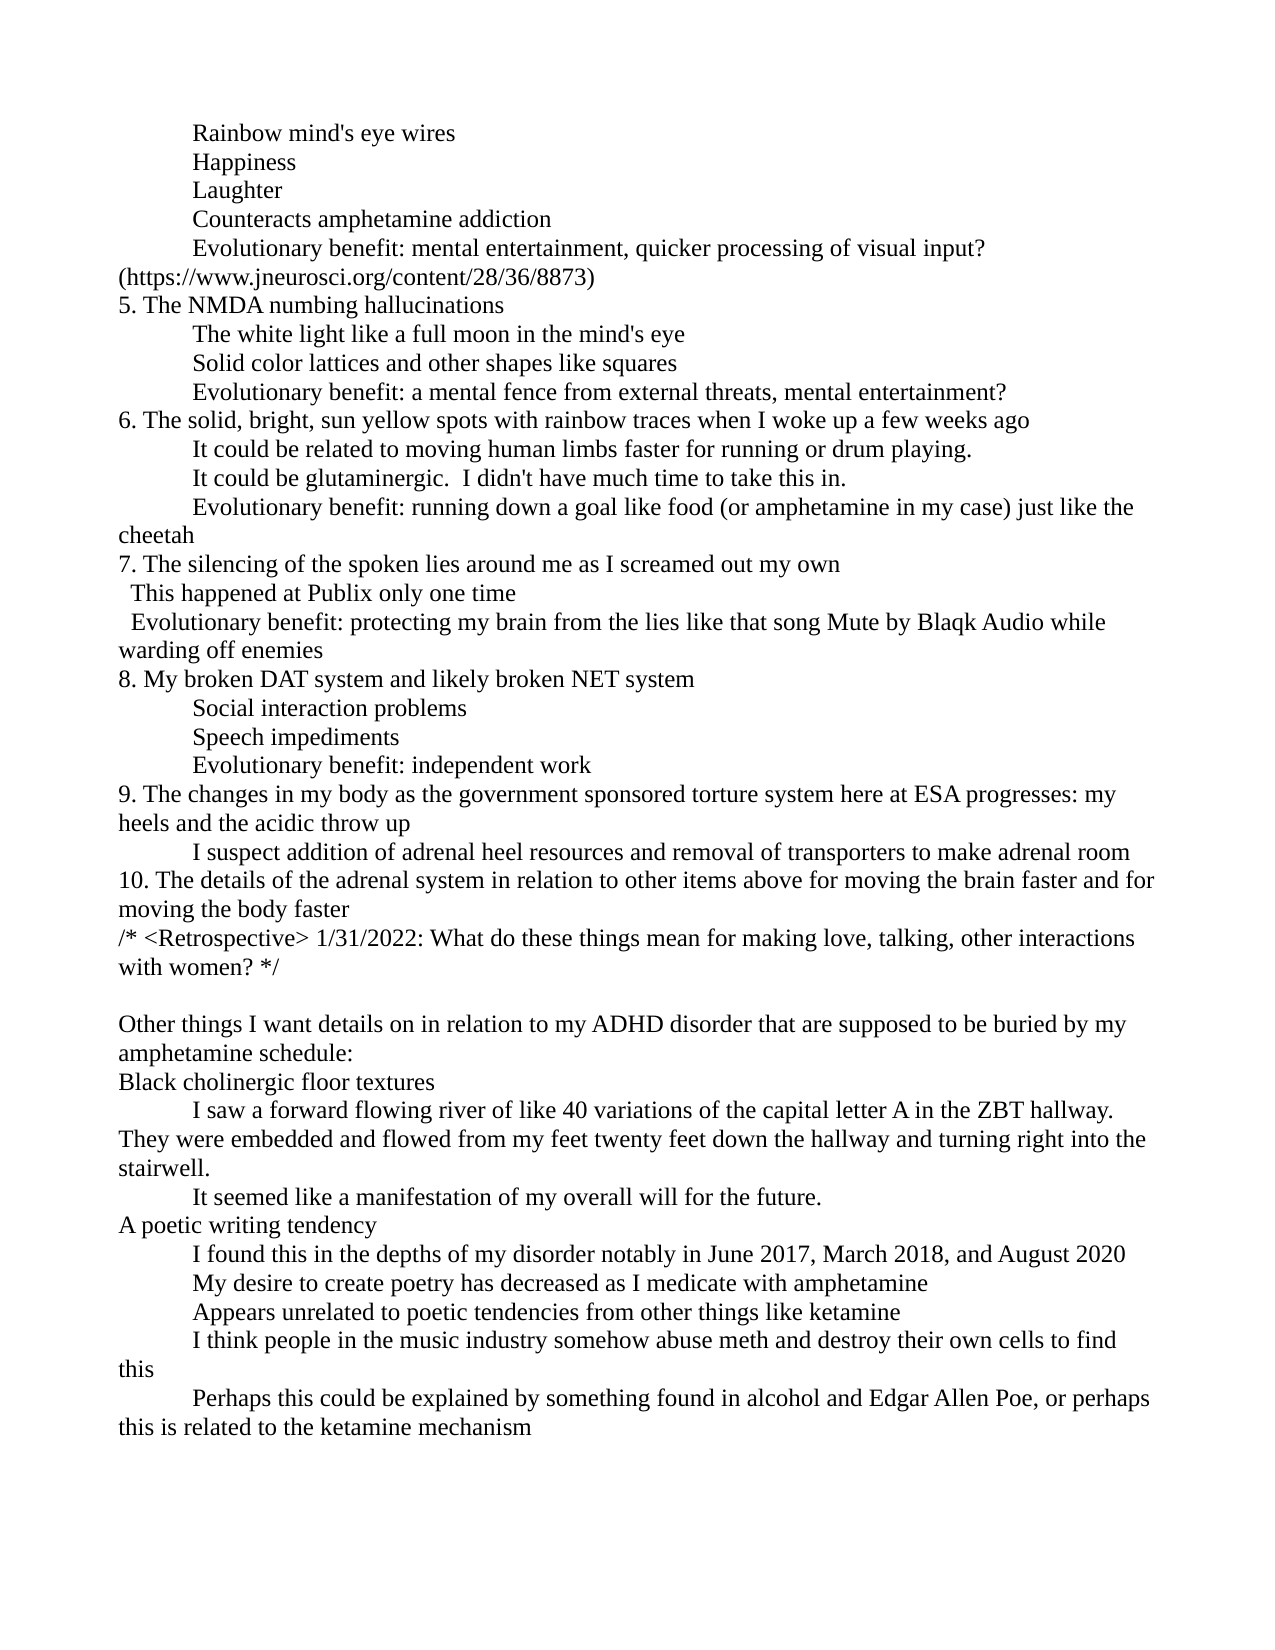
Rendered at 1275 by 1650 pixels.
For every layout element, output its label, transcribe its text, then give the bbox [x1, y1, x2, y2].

text /* <Retrospective> 1/31/2022: What do these things mean for making love, talking, other interactions with women? */ [118, 923, 1157, 981]
text I found this in the depths of my disorder notably in June 2017, March 2018, and August 2020 [118, 1239, 1157, 1268]
text 8. My broken DAT system and likely broken NET system [118, 664, 1157, 693]
text 10. The details of the adrenal system in relation to other items above for moving the brain faster and for moving the body faster [118, 866, 1157, 923]
text It could be glutaminergic. I didn't have much time to take this in. [118, 463, 1157, 492]
text I saw a forward flowing river of like 40 variations of the capital letter A in the ZBT hallway. They were embedded and flowed from my feet twenty feet down the hallway and turning right into the stairwell. [118, 1096, 1157, 1182]
text It seemed like a manifestation of my overall will for the future. [118, 1182, 1157, 1211]
text Appears unrelated to poetic tendencies from other things like ketamine [118, 1297, 1157, 1326]
text My desire to create poetry has decreased as I medicate with amphetamine [118, 1268, 1157, 1297]
text Perhaps this could be explained by something found in alcohol and Edgar Allen Poe, or perhaps this is related to the ketamine mechanism [118, 1383, 1157, 1441]
text Solid color lattices and other shapes like squares [118, 348, 1157, 377]
text Evolutionary benefit: a mental fence from external threats, mental entertainment? [118, 377, 1157, 406]
text 9. The changes in my body as the government sponsored torture system here at ESA progresses: my heels and the acidic throw up [118, 779, 1157, 837]
text 5. The NMDA numbing hallucinations [118, 291, 1157, 319]
text 7. The silencing of the spoken lies around me as I screamed out my own [118, 549, 1157, 578]
text Evolutionary benefit: protecting my brain from the lies like that song Mute by Blaqk Audio while warding off enemies [118, 607, 1157, 664]
text I think people in the music industry somehow abuse meth and destroy their own cells to find this [118, 1326, 1157, 1383]
text Speech impediments [118, 722, 1157, 751]
text Laughter [118, 176, 1157, 204]
text I suspect addition of adrenal heel resources and removal of transporters to make adrenal room [118, 837, 1157, 866]
text Counteracts amphetamine addiction [118, 204, 1157, 233]
text Black cholinergic floor textures [118, 1067, 1157, 1096]
text Happiness [118, 147, 1157, 176]
text Evolutionary benefit: running down a goal like food (or amphetamine in my case) just like the cheetah [118, 492, 1157, 549]
text Rainbow mind's eye wires [118, 118, 1157, 147]
text 6. The solid, bright, sun yellow spots with rainbow traces when I woke up a few weeks ago [118, 406, 1157, 434]
text Other things I want details on in relation to my ADHD disorder that are supposed to be buried by my amphetamine schedule: [118, 1009, 1157, 1067]
text The white light like a full moon in the mind's eye [118, 319, 1157, 348]
text It could be related to moving human limbs faster for running or drum playing. [118, 434, 1157, 463]
text This happened at Publix only one time [118, 578, 1157, 607]
text Evolutionary benefit: mental entertainment, quicker processing of visual input? (https://www.jneurosci.org/content/28/36/8873) [118, 233, 1157, 291]
text Evolutionary benefit: independent work [118, 751, 1157, 779]
text Social interaction problems [118, 693, 1157, 722]
text A poetic writing tendency [118, 1211, 1157, 1239]
